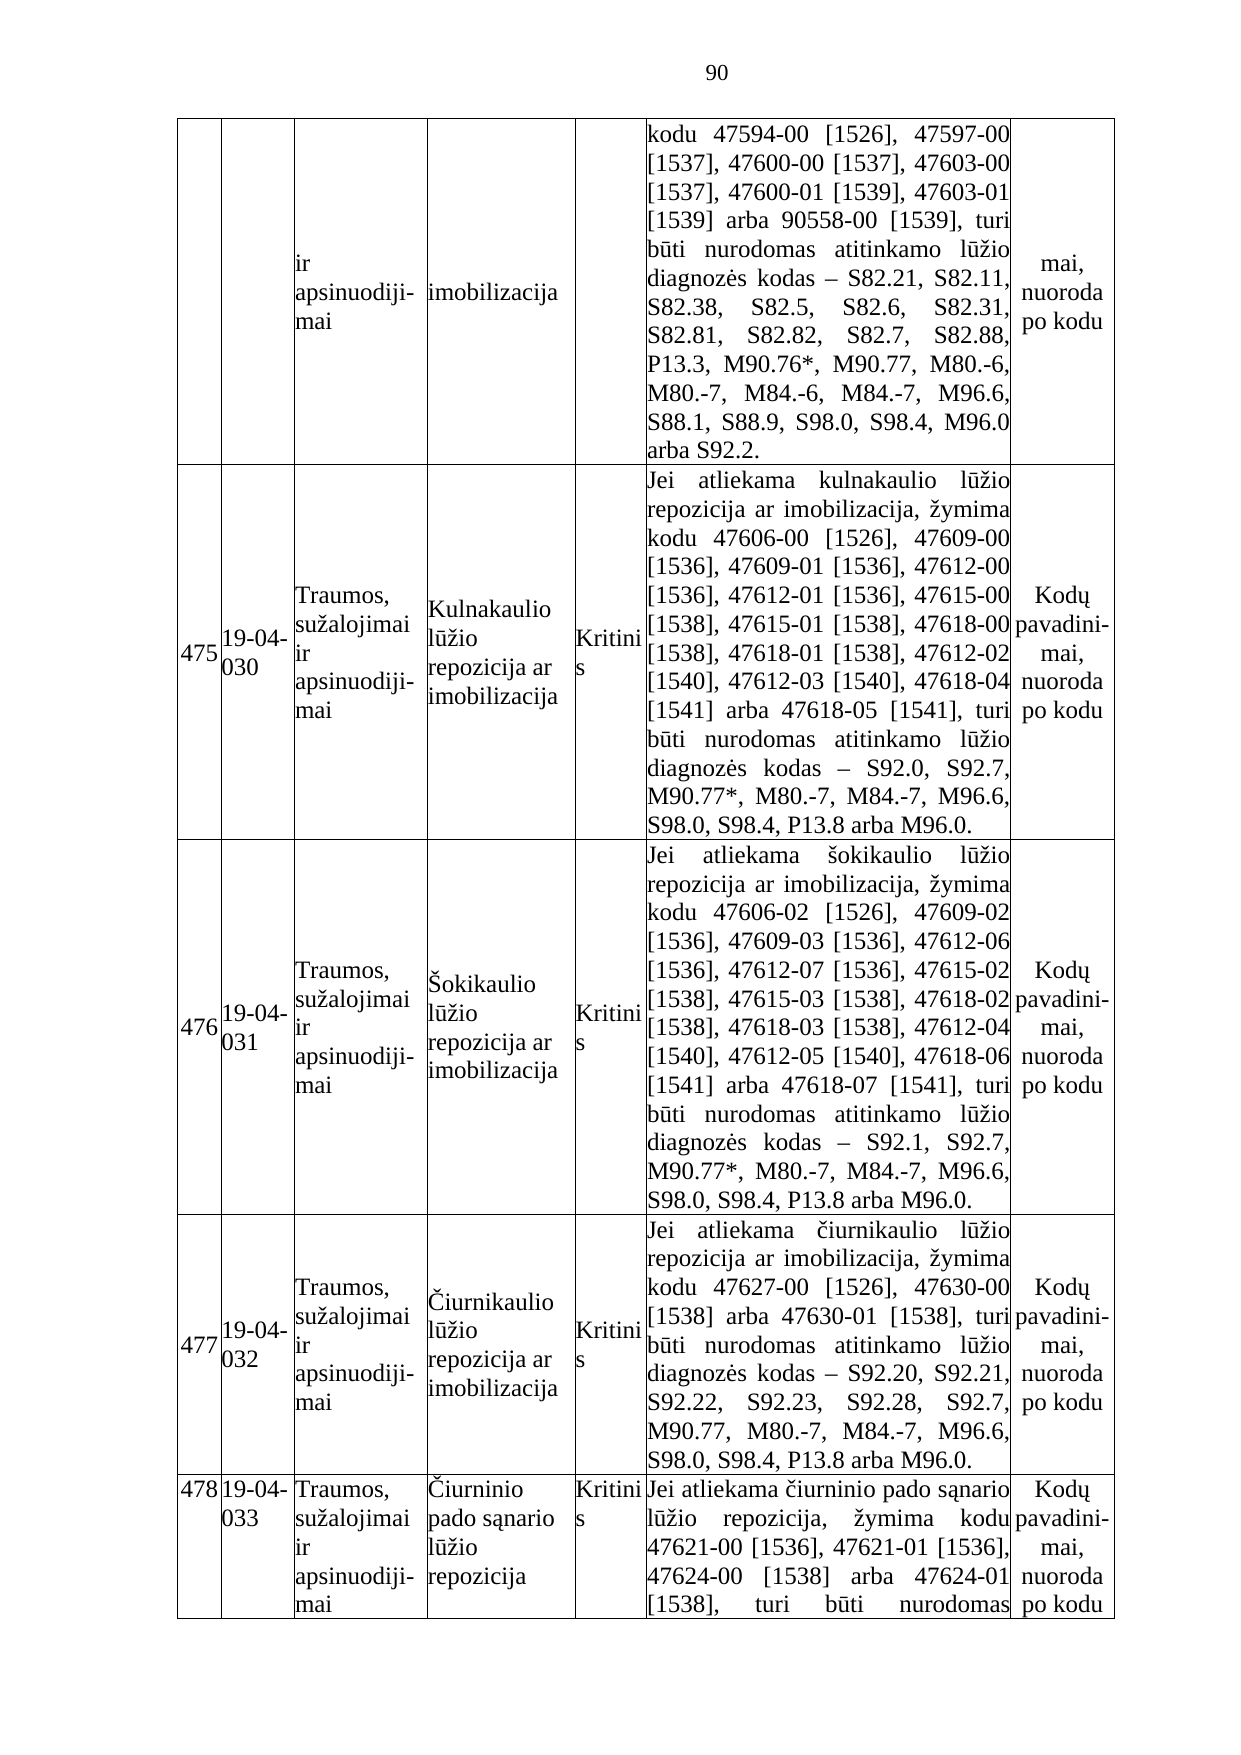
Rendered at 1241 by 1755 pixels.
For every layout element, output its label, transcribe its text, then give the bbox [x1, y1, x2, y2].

table_cell 478 [178, 1475, 221, 1618]
table_cell 19-04-033 [222, 1475, 294, 1618]
table_cell Kritinis [576, 1215, 646, 1473]
table_cell Kodų pavadini-mai, nuoroda po kodu [1011, 840, 1114, 1214]
table_cell [222, 119, 294, 464]
table_cell Kulnakaulio lūžio repozicija ar imobilizacija [428, 465, 575, 839]
table_cell Kritinis [576, 840, 646, 1214]
table_cell Jei atliekama šokikaulio lūžio repozicija ar imobilizacija, žymima kodu 47606-02 [1526], 47609-02 [1536], 47609-03 [1536], 47612-06 [1536], 47612-07 [1536], 47615-02 [1538], 47615-03 [1538], 47618-02 [1538], 47618-03 [1538], 47612-04 [1540], 47612-05 [1540], 47618-06 [1541] arba 47618-07 [1541], turi būti nurodomas atitinkamo lūžio diagnozės kodas – S92.1, S92.7, M90.77*, M80.-7, M84.-7, M96.6, S98.0, S98.4, P13.8 arba M96.0. [647, 840, 1010, 1214]
table_cell kodu 47594-00 [1526], 47597-00 [1537], 47600-00 [1537], 47603-00 [1537], 47600-01 [1539], 47603-01 [1539] arba 90558-00 [1539], turi būti nurodomas atitinkamo lūžio diagnozės kodas – S82.21, S82.11, S82.38, S82.5, S82.6, S82.31, S82.81, S82.82, S82.7, S82.88, P13.3, M90.76*, M90.77, M80.-6, M80.-7, M84.-6, M84.-7, M96.6, S88.1, S88.9, S98.0, S98.4, M96.0 arba S92.2. [647, 119, 1010, 464]
table_cell Jei atliekama čiurnikaulio lūžio repozicija ar imobilizacija, žymima kodu 47627-00 [1526], 47630-00 [1538] arba 47630-01 [1538], turi būti nurodomas atitinkamo lūžio diagnozės kodas – S92.20, S92.21, S92.22, S92.23, S92.28, S92.7, M90.77, M80.-7, M84.-7, M96.6, S98.0, S98.4, P13.8 arba M96.0. [647, 1215, 1010, 1473]
table_cell 19-04-030 [222, 465, 294, 839]
table_cell imobilizacija [428, 119, 575, 464]
table_cell Šokikaulio lūžio repozicija ar imobilizacija [428, 840, 575, 1214]
table_cell mai, nuoroda po kodu [1011, 119, 1114, 464]
table_cell Traumos, sužalojimai ir apsinuodiji-mai [295, 465, 427, 839]
table_cell 19-04-031 [222, 840, 294, 1214]
table_cell Čiurnikaulio lūžio repozicija ar imobilizacija [428, 1215, 575, 1473]
table_cell 19-04-032 [222, 1215, 294, 1473]
table_cell Traumos, sužalojimai ir apsinuodiji-mai [295, 1475, 427, 1618]
table_cell Traumos, sužalojimai ir apsinuodiji-mai [295, 1215, 427, 1473]
table_cell Kodų pavadini-mai, nuoroda po kodu [1011, 1215, 1114, 1473]
table_cell [576, 119, 646, 464]
table_cell [178, 119, 221, 464]
table_cell Jei atliekama kulnakaulio lūžio repozicija ar imobilizacija, žymima kodu 47606-00 [1526], 47609-00 [1536], 47609-01 [1536], 47612-00 [1536], 47612-01 [1536], 47615-00 [1538], 47615-01 [1538], 47618-00 [1538], 47618-01 [1538], 47612-02 [1540], 47612-03 [1540], 47618-04 [1541] arba 47618-05 [1541], turi būti nurodomas atitinkamo lūžio diagnozės kodas – S92.0, S92.7, M90.77*, M80.-7, M84.-7, M96.6, S98.0, S98.4, P13.8 arba M96.0. [647, 465, 1010, 839]
table_cell Kritinis [576, 1475, 646, 1618]
table_cell ir apsinuodiji-mai [295, 119, 427, 464]
table_cell 475 [178, 465, 221, 839]
table_cell Kodų pavadini-mai, nuoroda po kodu [1011, 465, 1114, 839]
table_cell Kodų pavadini-mai, nuoroda po kodu [1011, 1475, 1114, 1618]
table_cell 476 [178, 840, 221, 1214]
table_cell 477 [178, 1215, 221, 1473]
table_cell Jei atliekama čiurninio pado sąnario lūžio repozicija, žymima kodu 47621-00 [1536], 47621-01 [1536], 47624-00 [1538] arba 47624-01 [1538], turi būti nurodomas [647, 1475, 1010, 1618]
table_cell Čiurninio pado sąnario lūžio repozicija [428, 1475, 575, 1618]
table_cell Kritinis [576, 465, 646, 839]
table_cell Traumos, sužalojimai ir apsinuodiji-mai [295, 840, 427, 1214]
